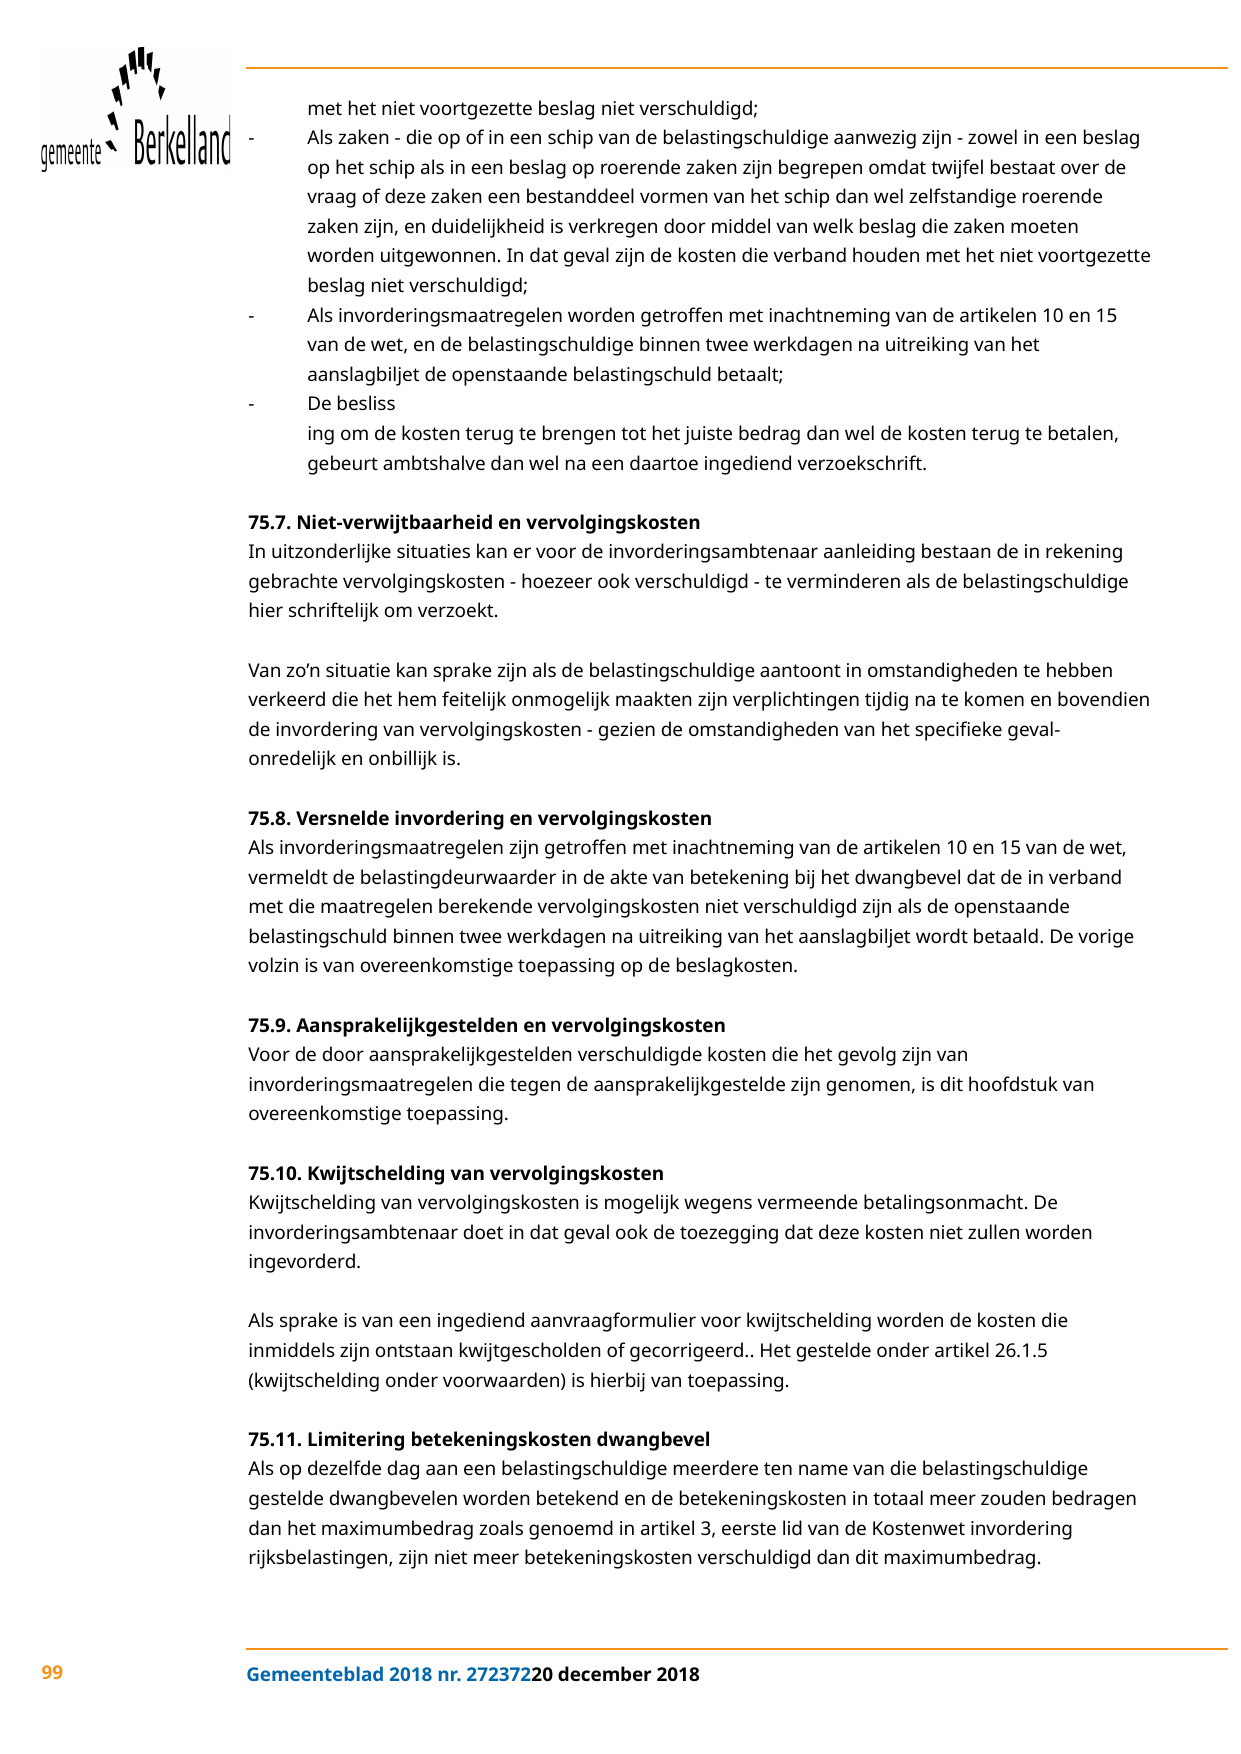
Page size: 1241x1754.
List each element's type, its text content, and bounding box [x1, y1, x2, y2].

list Als invorderingsmaatregelen worden getroffen met inachtneming van de artikelen 10 en 15 van de wet, en de belastingschuldige binnen twee werkdagen na uitreiking van het aanslagbiljet de openstaande belastingschuld betaalt; [248, 302, 1152, 387]
text 75.8. Versnelde invordering en vervolgingskosten [248, 805, 1152, 831]
text 75.11. Limitering betekeningskosten dwangbevel [248, 1426, 1152, 1452]
text Kwijtschelding van vervolgingskosten is mogelijk wegens vermeende betalingsonmacht. De invorderingsambtenaar doet in dat geval ook de toezegging dat deze kosten niet zullen worden ingevorderd. [248, 1189, 1152, 1274]
text Voor de door aansprakelijkgestelden verschuldigde kosten die het gevolg zijn van invorderingsmaatregelen die tegen de aansprakelijkgestelde zijn genomen, is dit hoofdstuk van overeenkomstige toepassing. [248, 1041, 1152, 1126]
list De besliss [248, 391, 1152, 416]
text 75.7. Niet-verwijtbaarheid en vervolgingskosten [248, 509, 1152, 535]
text In uitzonderlijke situaties kan er voor de invorderingsambtenaar aanleiding bestaan de in rekening gebrachte vervolgingskosten - hoezeer ook verschuldigd - te verminderen als de belastingschuldige hier schriftelijk om verzoekt. [248, 538, 1152, 623]
picture [41, 47, 231, 172]
text Als invorderingsmaatregelen zijn getroffen met inachtneming van de artikelen 10 en 15 van de wet, vermeldt de belastingdeurwaarder in de akte van betekening bij het dwangbevel dat de in verband met die maatregelen berekende vervolgingskosten niet verschuldigd zijn als de openstaande belastingschuld binnen twee werkdagen na uitreiking van het aanslagbiljet wordt betaald. De vorige volzin is van overeenkomstige toepassing op de beslagkosten. [248, 834, 1152, 978]
text 75.10. Kwijtschelding van vervolgingskosten [248, 1160, 1152, 1186]
list Als zaken - die op of in een schip van de belastingschuldige aanwezig zijn - zowel in een beslag op het schip als in een beslag op roerende zaken zijn begrepen omdat twijfel bestaat over de vraag of deze zaken een bestanddeel vormen van het schip dan wel zelfstandige roerende zaken zijn, en duidelijkheid is verkregen door middel van welk beslag die zaken moeten worden uitgewonnen. In dat geval zijn de kosten die verband houden met het niet voortgezette beslag niet verschuldigd; [248, 124, 1152, 298]
list met het niet voortgezette beslag niet verschuldigd; [248, 95, 1152, 121]
list ing om de kosten terug te brengen tot het juiste bedrag dan wel de kosten terug te betalen, gebeurt ambtshalve dan wel na een daartoe ingediend verzoekschrift. [248, 420, 1152, 476]
text Als sprake is van een ingediend aanvraagformulier voor kwijtschelding worden de kosten die inmiddels zijn ontstaan kwijtgescholden of gecorrigeerd.. Het gestelde onder artikel 26.1.5 (kwijtschelding onder voorwaarden) is hierbij van toepassing. [248, 1308, 1152, 1393]
text Van zo’n situatie kan sprake zijn als de belastingschuldige aantoont in omstandigheden te hebben verkeerd die het hem feitelijk onmogelijk maakten zijn verplichtingen tijdig na te komen en bovendien de invordering van vervolgingskosten - gezien de omstandigheden van het specifieke geval- onredelijk en onbillijk is. [248, 657, 1152, 771]
text 75.9. Aansprakelijkgestelden en vervolgingskosten [248, 1012, 1152, 1038]
text Als op dezelfde dag aan een belastingschuldige meerdere ten name van die belastingschuldige gestelde dwangbevelen worden betekend en de betekeningskosten in totaal meer zouden bedragen dan het maximumbedrag zoals genoemd in artikel 3, eerste lid van de Kostenwet invordering rijksbelastingen, zijn niet meer betekeningskosten verschuldigd dan dit maximumbedrag. [248, 1456, 1152, 1570]
